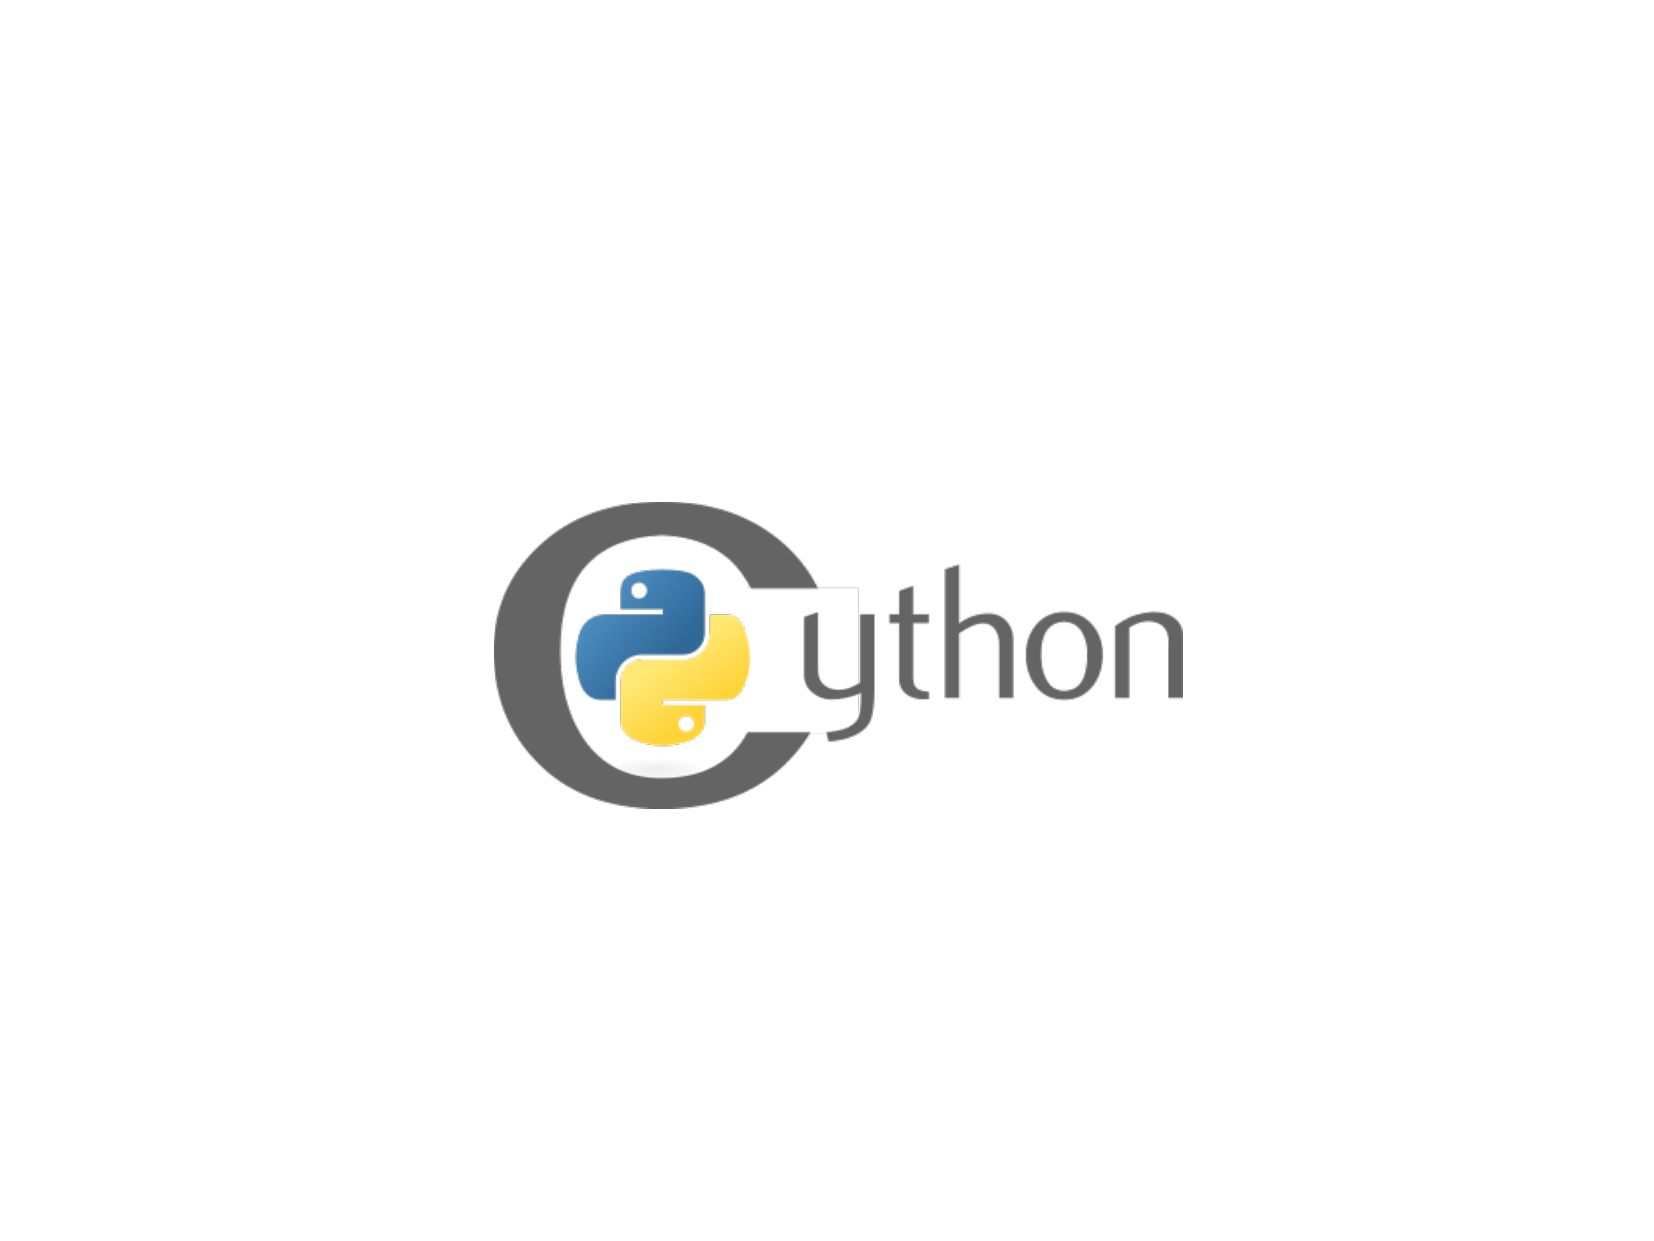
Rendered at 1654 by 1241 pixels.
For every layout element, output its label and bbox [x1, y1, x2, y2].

picture [494, 502, 1183, 809]
